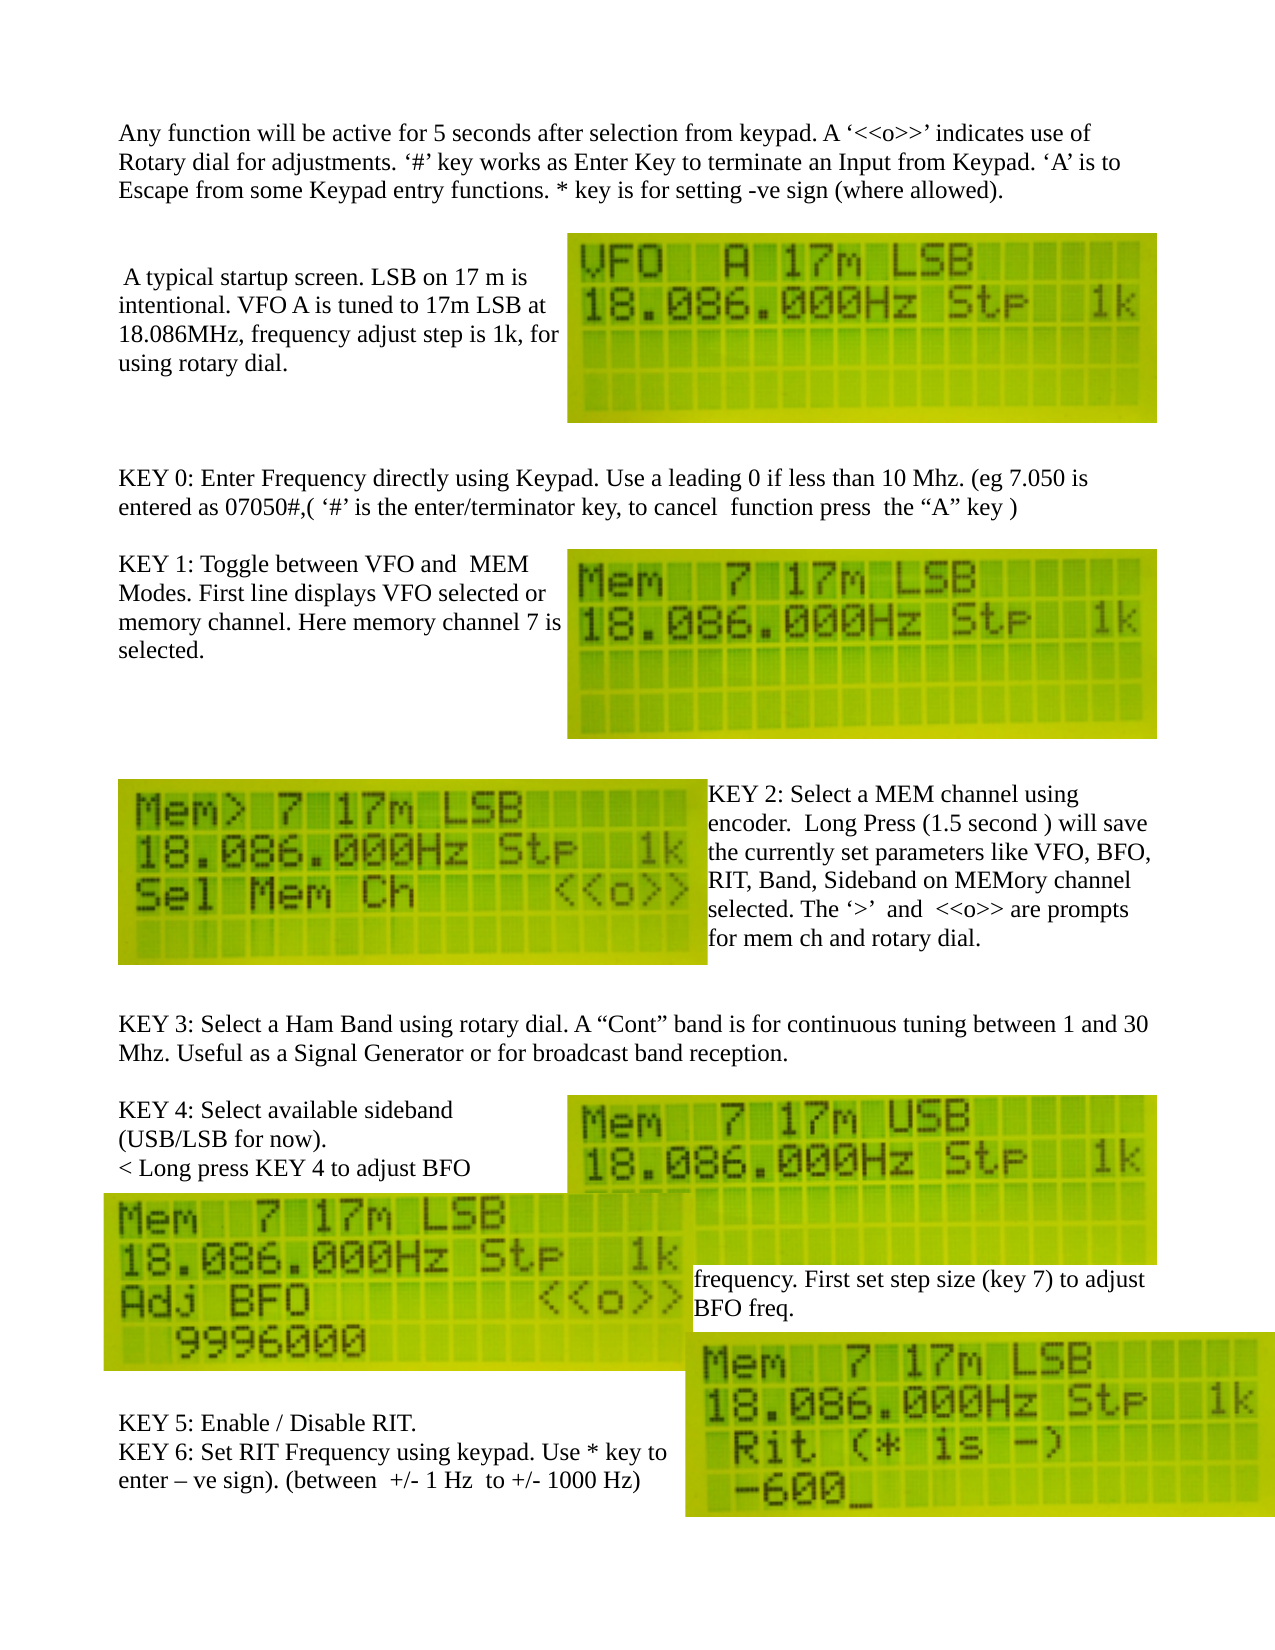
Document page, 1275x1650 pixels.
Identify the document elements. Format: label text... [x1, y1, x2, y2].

picture [118, 779, 708, 965]
text A typical startup screen. LSB on 17 m is intentional. VFO A is tuned to 17m LSB at 18.086MHz, frequency adjust step is 1k, for using rotary dial. [118, 262, 567, 377]
text KEY 1: Toggle between VFO and MEM Modes. First line displays VFO selected or memory channel. Here memory channel 7 is selected. [118, 549, 567, 664]
text KEY 4: Select available sideband (USB/LSB for now). [118, 1096, 567, 1153]
picture [103, 1095, 1275, 1517]
picture [567, 549, 1157, 739]
picture [567, 233, 1157, 423]
text frequency. First set step size (key 7) to adjust BFO freq. [694, 1265, 1157, 1322]
text < Long press KEY 4 to adjust BFO [118, 1153, 567, 1193]
text KEY 0: Enter Frequency directly using Keypad. Use a leading 0 if less than 10 Mhz. (eg 7.050 is entered as 07050#,( ‘#’ is the enter/terminator key, to cancel function press the “A” key ) [118, 463, 1157, 521]
text KEY 3: Select a Ham Band using rotary dial. A “Cont” band is for continuous tuning between 1 and 30 Mhz. Useful as a Signal Generator or for broadcast band reception. [118, 1009, 1157, 1067]
text KEY 6: Set RIT Frequency using keypad. Use * key to enter – ve sign). (between +/- 1 Hz to +/- 1000 Hz) [118, 1437, 685, 1494]
text KEY 5: Enable / Disable RIT. [118, 1408, 685, 1437]
text KEY 2: Select a MEM channel using encoder. Long Press (1.5 second ) will save the currently set parameters like VFO, BFO, RIT, Band, Sideband on MEMory channel selected. The ‘>’ and <<o>> are prompts for mem ch and rotary dial. [708, 779, 1157, 952]
text Any function will be active for 5 seconds after selection from keypad. A ‘<<o>>’ indicates use of Rotary dial for adjustments. ‘#’ key works as Enter Key to terminate an Input from Keypad. ‘A’ is to Escape from some Keypad entry functions. * key is for setting -ve sign (where allowed). [118, 118, 1157, 204]
